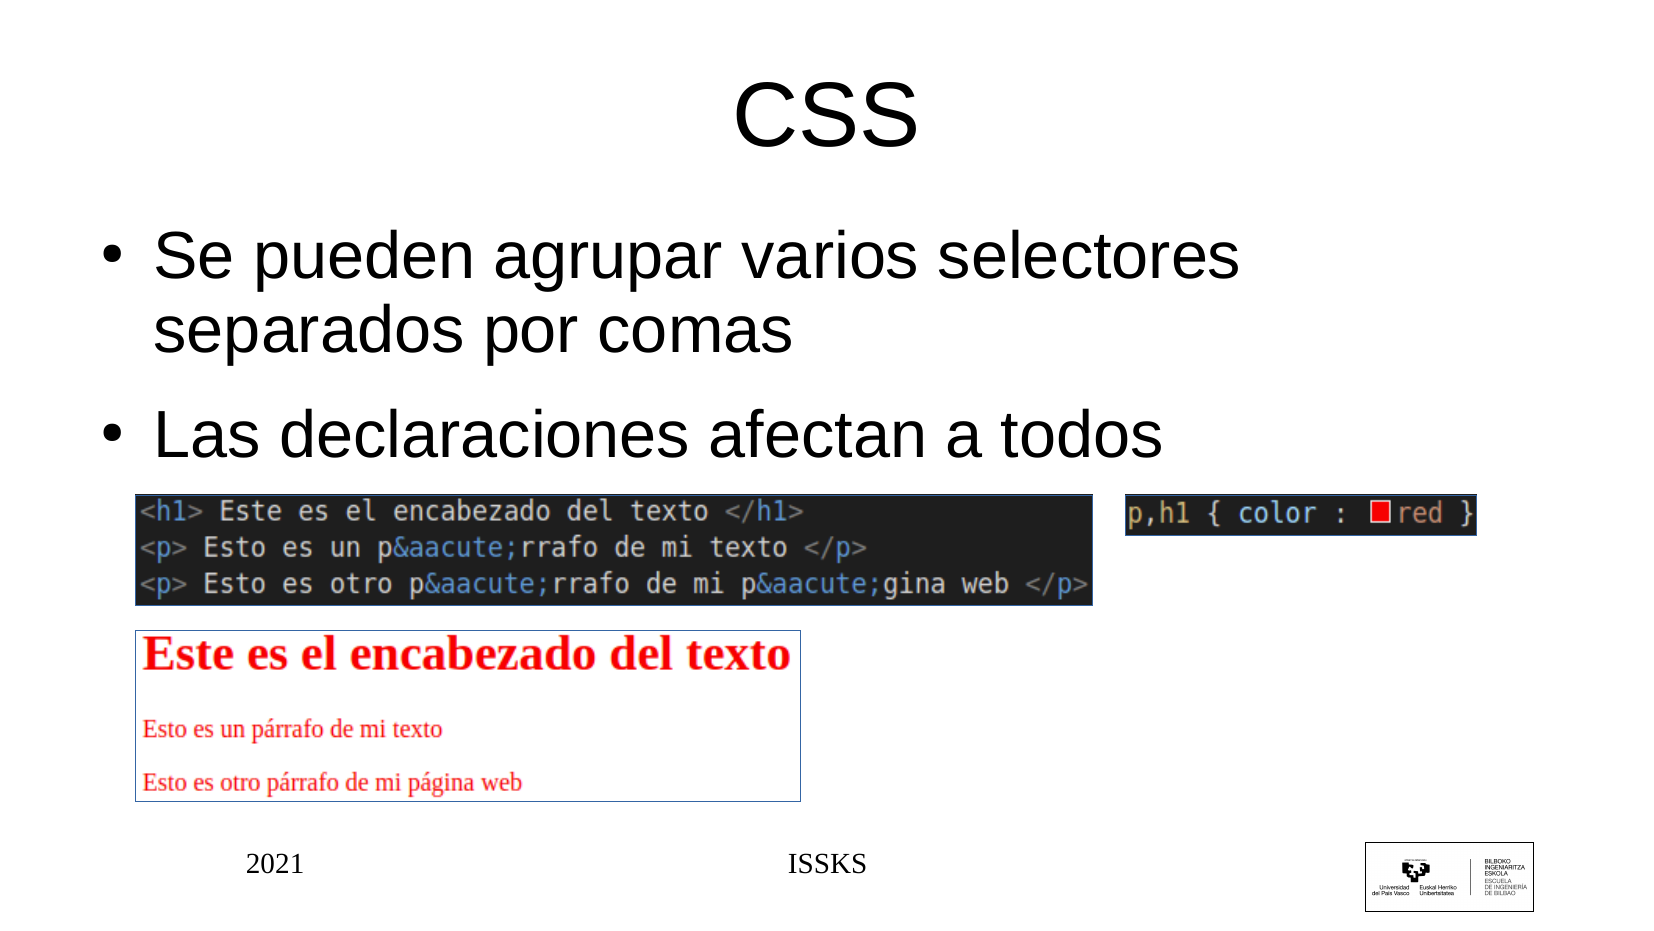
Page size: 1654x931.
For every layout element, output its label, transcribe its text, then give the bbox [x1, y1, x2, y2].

list Se pueden agrupar varios selectores separados por comas Las declaraciones afectan a todos [82, 217, 1546, 758]
picture [135, 629, 801, 802]
picture [1366, 843, 1533, 911]
picture [1125, 494, 1477, 536]
picture [135, 494, 1093, 606]
title CSS [82, 37, 1571, 193]
